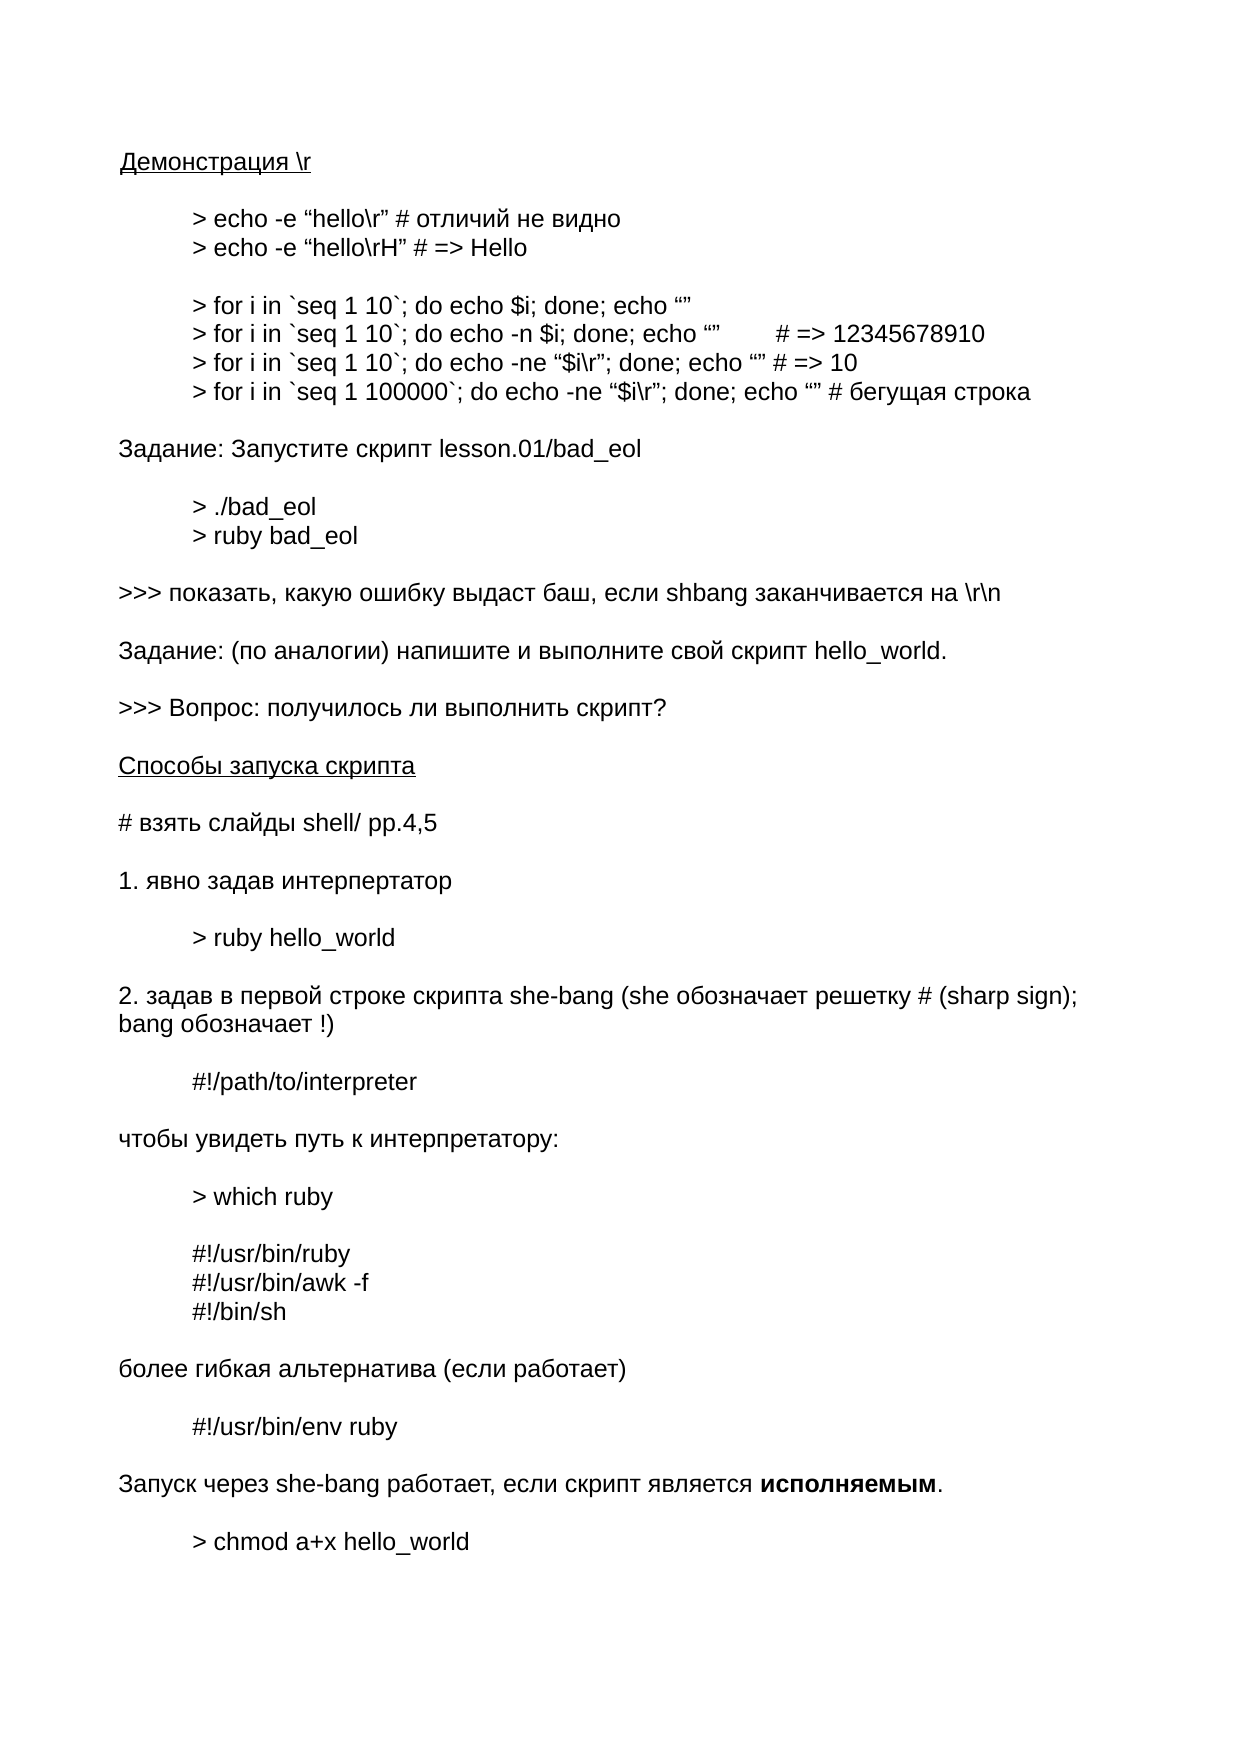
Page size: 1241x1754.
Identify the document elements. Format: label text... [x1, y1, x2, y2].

list 2. задав в первой строке скрипта she-bang (she обозначает решетку # (sharp sign); bang обозначает !) [118, 981, 1122, 1038]
text #!/usr/bin/env ruby [118, 1412, 1122, 1441]
text #!/path/to/interpreter [118, 1067, 1122, 1096]
text Демонстрация \r [120, 147, 1122, 176]
text > for i in `seq 1 100000`; do echo -ne “$i\r”; done; echo “” # бегущая строка [192, 377, 1122, 406]
text #!/bin/sh [118, 1297, 1122, 1326]
text # взять слайды shell/ pp.4,5 [118, 808, 1122, 837]
text > ./bad_eol [118, 492, 1122, 521]
text Задание: (по аналогии) напишите и выполните свой скрипт hello_world. [118, 636, 1122, 664]
text > echo -e “hello\rH” # => Hello [192, 233, 1122, 262]
text > for i in `seq 1 10`; do echo -ne “$i\r”; done; echo “” # => 10 [192, 348, 1122, 377]
text #!/usr/bin/ruby [118, 1239, 1122, 1268]
text > for i in `seq 1 10`; do echo $i; done; echo “” [192, 291, 1122, 319]
text более гибкая альтернатива (если работает) [118, 1354, 1122, 1383]
text Задание: Запустите скрипт lesson.01/bad_eol [118, 434, 1122, 463]
text > chmod a+x hello_world [118, 1527, 1122, 1556]
text >>> показать, какую ошибку выдаст баш, если shbang заканчивается на \r\n [118, 578, 1122, 607]
list 1. явно задав интерпертатор [118, 866, 1122, 894]
text Запуск через she-bang работает, если скрипт является исполняемым. [118, 1469, 1122, 1498]
text > for i in `seq 1 10`; do echo -n $i; done; echo “” # => 12345678910 [192, 319, 1122, 348]
text > echo -e “hello\r” # отличий не видно [192, 204, 1122, 233]
text > ruby bad_eol [118, 521, 1122, 549]
text >>> Вопрос: получилось ли выполнить скрипт? [118, 693, 1122, 722]
text чтобы увидеть путь к интерпретатору: [118, 1124, 1122, 1153]
text > which ruby [118, 1182, 1122, 1211]
text #!/usr/bin/awk -f [118, 1268, 1122, 1297]
text Способы запуска скрипта [118, 751, 1122, 779]
text > ruby hello_world [118, 923, 1122, 952]
